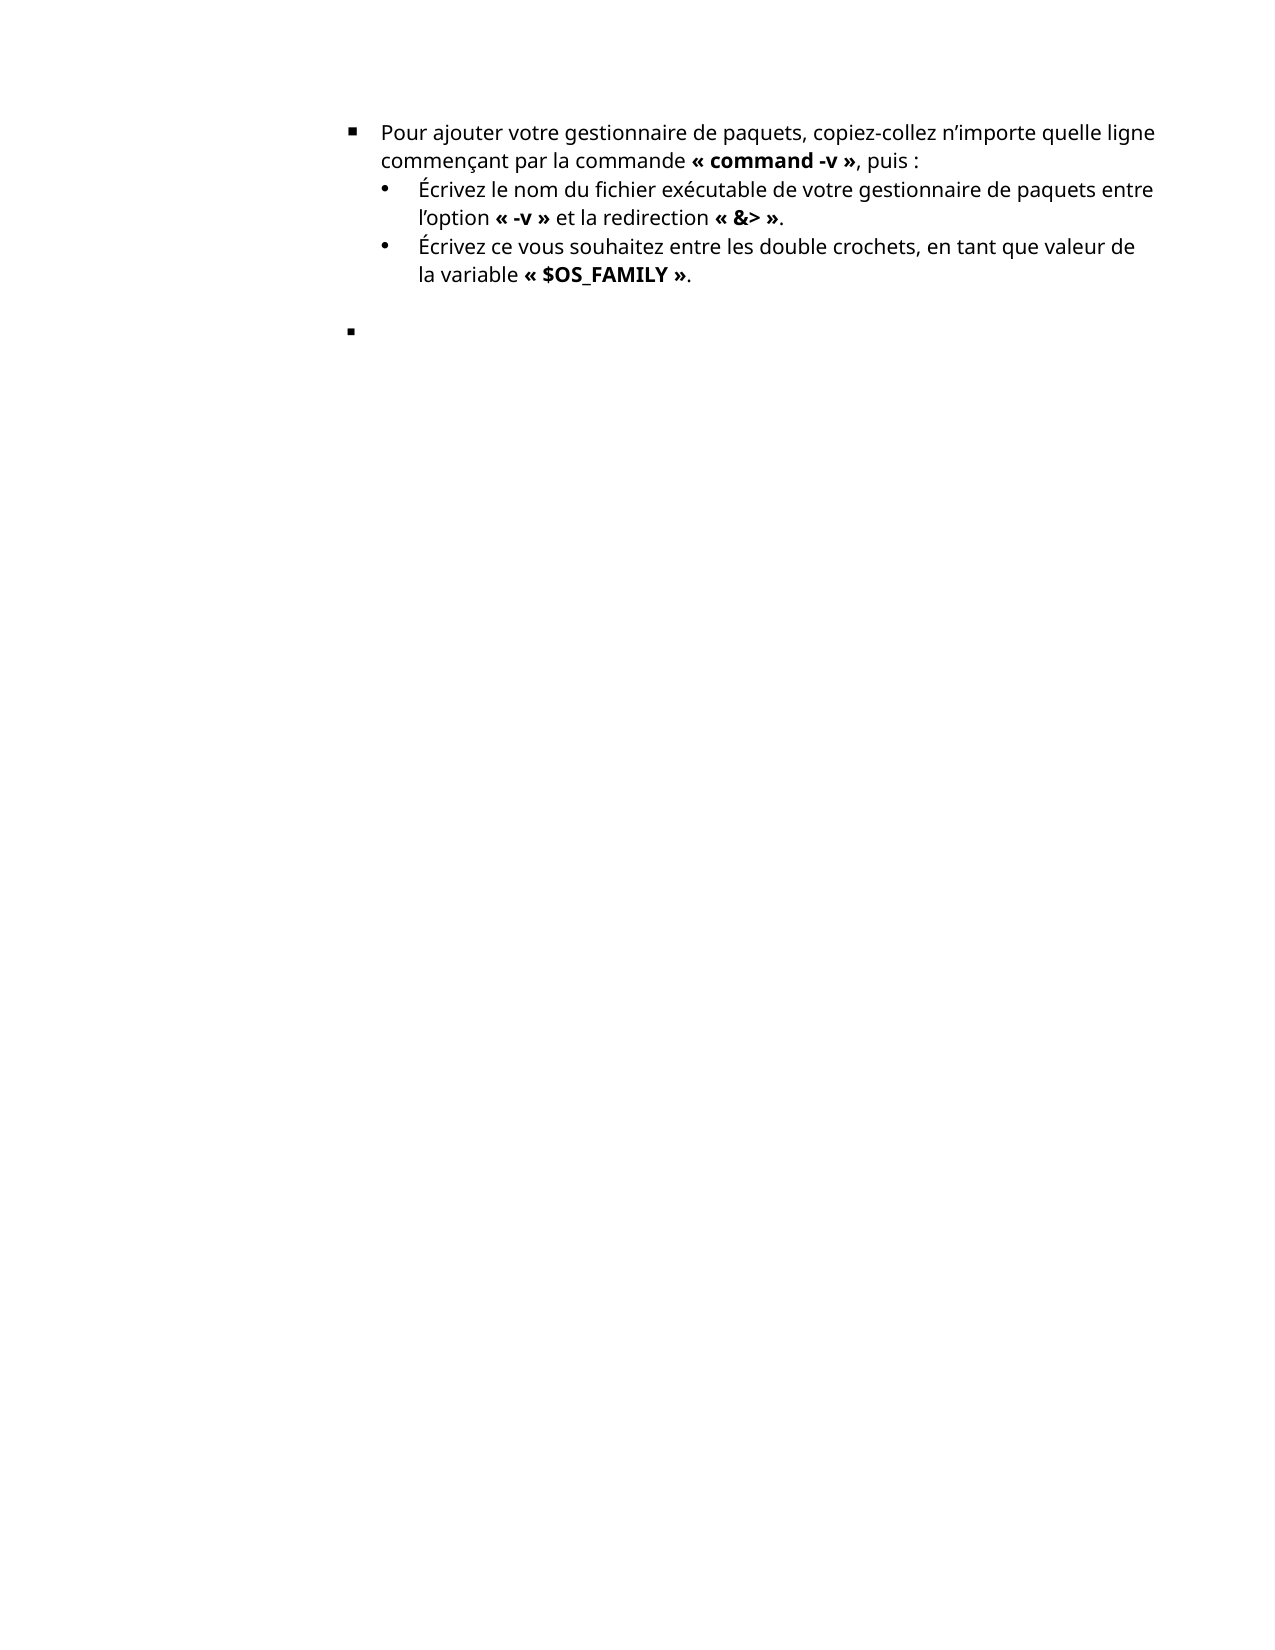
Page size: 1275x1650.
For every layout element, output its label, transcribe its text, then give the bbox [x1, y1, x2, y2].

list Écrivez le nom du fichier exécutable de votre gestionnaire de paquets entre l’option « -v » et la redirection « &> ». [381, 175, 1157, 232]
list Pour ajouter votre gestionnaire de paquets, copiez-collez n’importe quelle ligne commençant par la commande « command -v », puis : [343, 118, 1157, 175]
list Écrivez ce vous souhaitez entre les double crochets, en tant que valeur de la variable « $OS_FAMILY ». [381, 232, 1157, 289]
